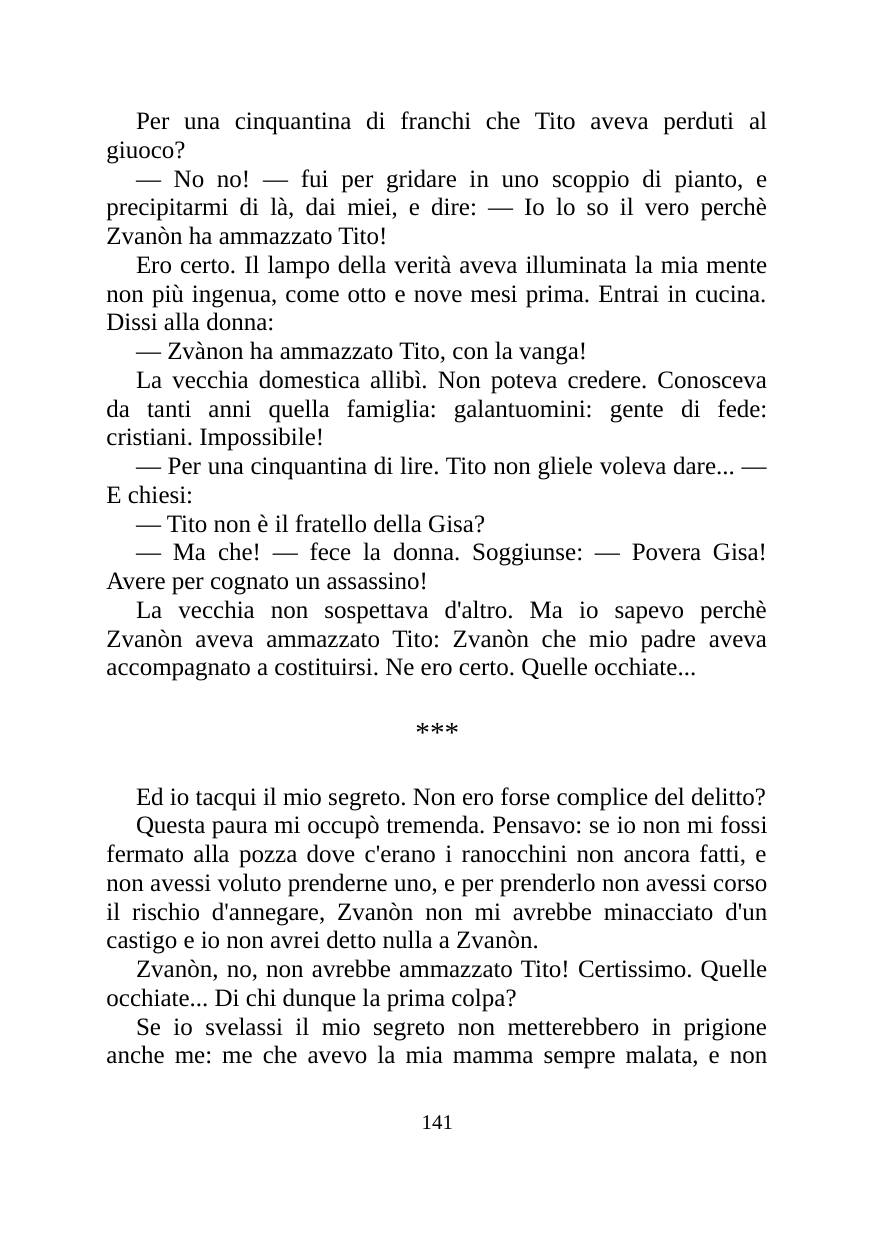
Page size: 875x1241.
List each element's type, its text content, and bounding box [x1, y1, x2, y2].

text — Zvànon ha ammazzato Tito, con la vanga! [106, 336, 768, 365]
text — Tito non è il fratello della Gisa? [106, 509, 768, 537]
text — No no! — fui per gridare in uno scoppio di pianto, e precipitarmi di là, dai miei, e dire: — Io lo so il vero perchè Zvanòn ha ammazzato Tito! [106, 164, 768, 250]
text Se io svelassi il mio segreto non metterebbero in prigione anche me: me che avevo la mia mamma sempre malata, e non [106, 1012, 768, 1069]
text Per una cinquantina di franchi che Tito aveva perduti al giuoco? [106, 106, 768, 164]
text La vecchia non sospettava d'altro. Ma io sapevo perchè Zvanòn aveva ammazzato Tito: Zvanòn che mio padre aveva accompagnato a costituirsi. Ne ero certo. Quelle occhiate... [106, 595, 768, 681]
text Zvanòn, no, non avrebbe ammazzato Tito! Certissimo. Quelle occhiate... Di chi dunque la prima colpa? [106, 954, 768, 1012]
text Ed io tacqui il mio segreto. Non ero forse complice del delitto? [106, 782, 768, 811]
text Questa paura mi occupò tremenda. Pensavo: se io non mi fossi fermato alla pozza dove c'erano i ranocchini non ancora fatti, e non avessi voluto prenderne uno, e per prenderlo non avessi corso il rischio d'annegare, Zvanòn non mi avrebbe minacciato d'un castigo e io non avrei detto nulla a Zvanòn. [106, 811, 768, 954]
text La vecchia domestica allibì. Non poteva credere. Conosceva da tanti anni quella famiglia: galantuomini: gente di fede: cristiani. Impossibile! [106, 365, 768, 451]
text — Ma che! — fece la donna. Soggiunse: — Povera Gisa! Avere per cognato un assassino! [106, 537, 768, 595]
text Ero certo. Il lampo della verità aveva illuminata la mia mente non più ingenua, come otto e nove mesi prima. Entrai in cucina. Dissi alla donna: [106, 250, 768, 336]
text *** [106, 715, 768, 748]
text — Per una cinquantina di lire. Tito non gliele voleva dare... — E chiesi: [106, 451, 768, 509]
